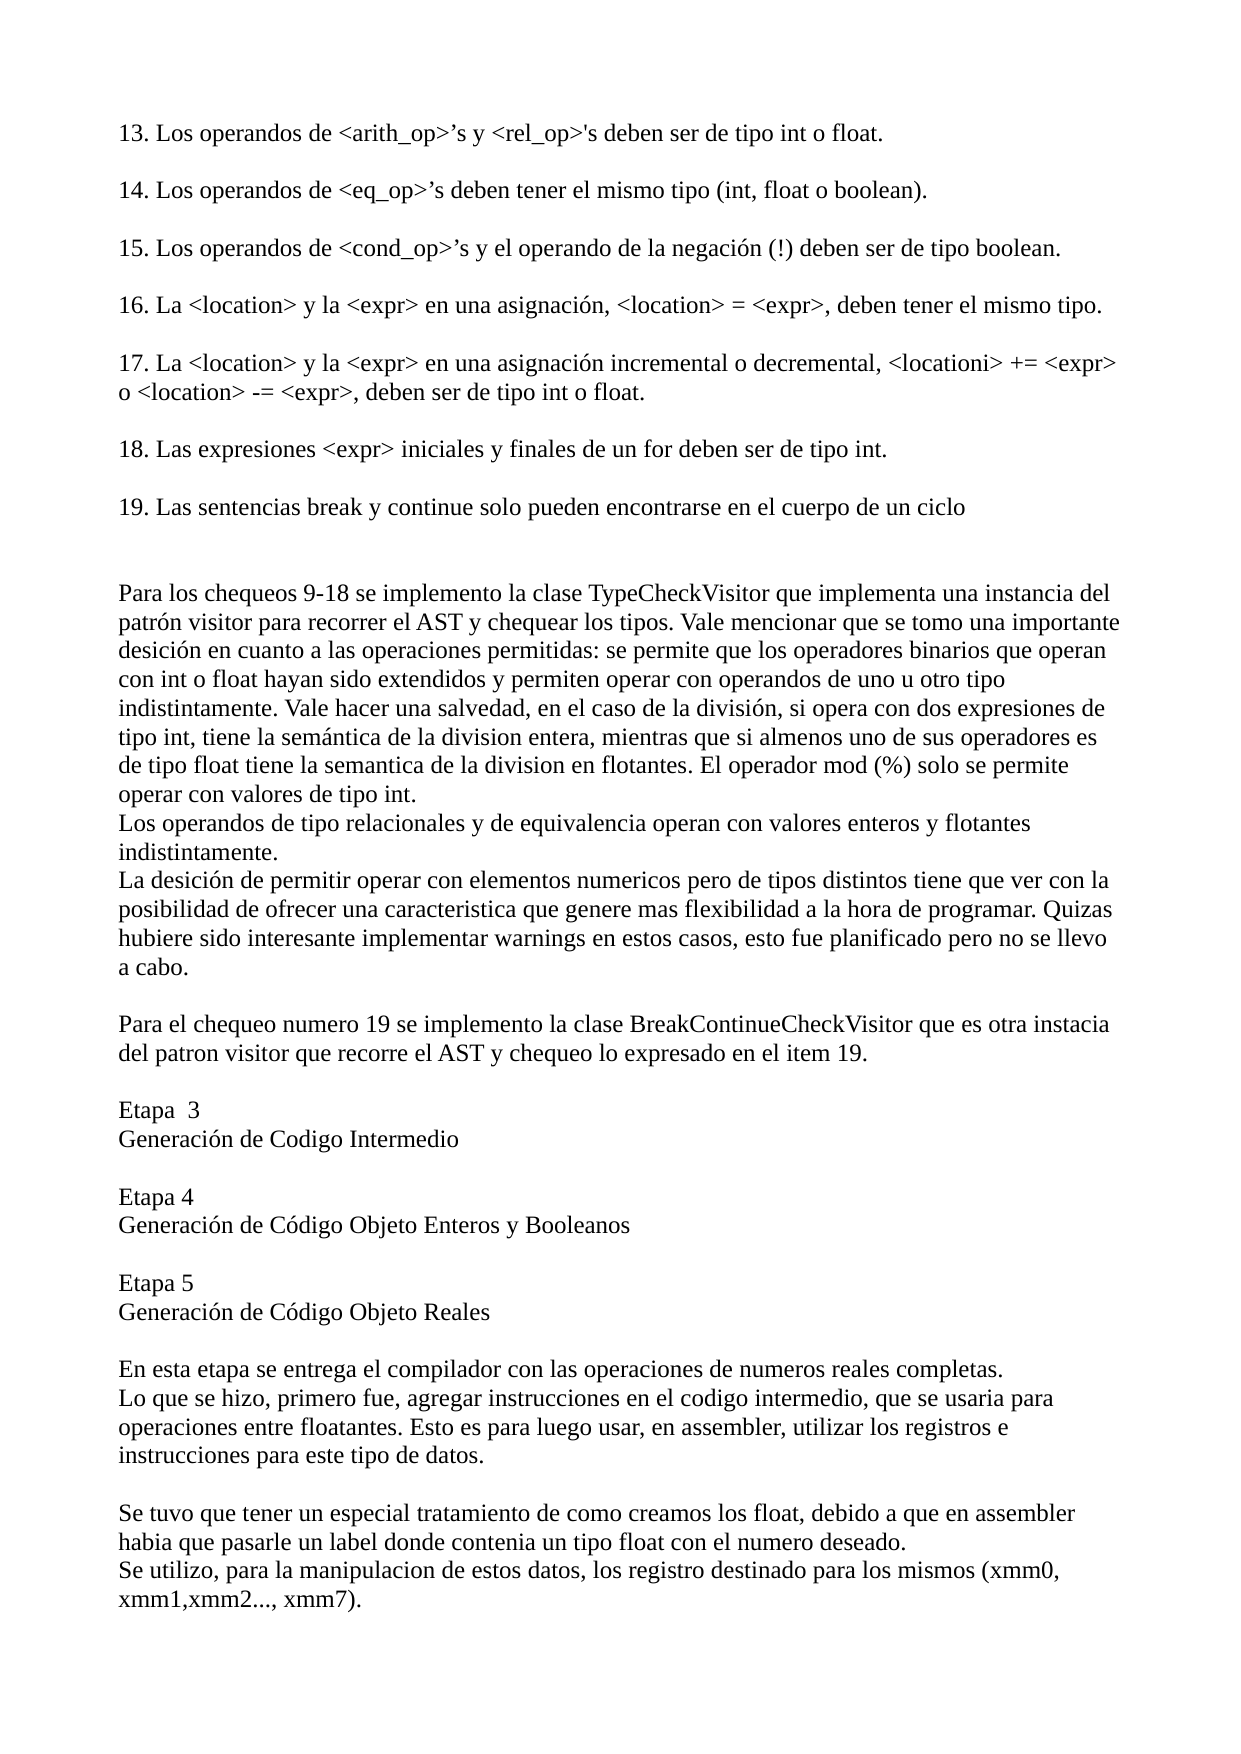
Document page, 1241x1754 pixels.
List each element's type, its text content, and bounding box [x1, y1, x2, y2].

text Para los chequeos 9-18 se implemento la clase TypeCheckVisitor que implementa una instancia del patrón visitor para recorrer el AST y chequear los tipos. Vale mencionar que se tomo una importante desición en cuanto a las operaciones permitidas: se permite que los operadores binarios que operan con int o float hayan sido extendidos y permiten operar con operandos de uno u otro tipo indistintamente. Vale hacer una salvedad, en el caso de la división, si opera con dos expresiones de tipo int, tiene la semántica de la division entera, mientras que si almenos uno de sus operadores es de tipo float tiene la semantica de la division en flotantes. El operador mod (%) solo se permite operar con valores de tipo int. [118, 578, 1122, 808]
text 17. La <location> y la <expr> en una asignación incremental o decremental, <locationi> += <expr> o <location> -= <expr>, deben ser de tipo int o float. [118, 348, 1122, 406]
text Generación de Código Objeto Reales [118, 1297, 1122, 1326]
text Etapa 4 [118, 1182, 1122, 1211]
text Los operandos de tipo relacionales y de equivalencia operan con valores enteros y flotantes indistintamente. [118, 808, 1122, 866]
text Etapa 5 [118, 1268, 1122, 1297]
text Etapa 3 [118, 1096, 1122, 1124]
text Se tuvo que tener un especial tratamiento de como creamos los float, debido a que en assembler habia que pasarle un label donde contenia un tipo float con el numero deseado. [118, 1498, 1122, 1556]
text Para el chequeo numero 19 se implemento la clase BreakContinueCheckVisitor que es otra instacia del patron visitor que recorre el AST y chequeo lo expresado en el item 19. [118, 1009, 1122, 1067]
text Lo que se hizo, primero fue, agregar instrucciones en el codigo intermedio, que se usaria para operaciones entre floatantes. Esto es para luego usar, en assembler, utilizar los registros e instrucciones para este tipo de datos. [118, 1383, 1122, 1469]
text Generación de Codigo Intermedio [118, 1124, 1122, 1153]
text 18. Las expresiones <expr> iniciales y finales de un for deben ser de tipo int. [118, 434, 1122, 463]
text 19. Las sentencias break y continue solo pueden encontrarse en el cuerpo de un ciclo [118, 492, 1122, 521]
text La desición de permitir operar con elementos numericos pero de tipos distintos tiene que ver con la posibilidad de ofrecer una caracteristica que genere mas flexibilidad a la hora de programar. Quizas hubiere sido interesante implementar warnings en estos casos, esto fue planificado pero no se llevo a cabo. [118, 866, 1122, 981]
text Generación de Código Objeto Enteros y Booleanos [118, 1211, 1122, 1239]
text 13. Los operandos de <arith_op>’s y <rel_op>'s deben ser de tipo int o float. [118, 118, 1122, 147]
text En esta etapa se entrega el compilador con las operaciones de numeros reales completas. [118, 1354, 1122, 1383]
text 16. La <location> y la <expr> en una asignación, <location> = <expr>, deben tener el mismo tipo. [118, 291, 1122, 319]
text 14. Los operandos de <eq_op>’s deben tener el mismo tipo (int, float o boolean). [118, 176, 1122, 204]
text Se utilizo, para la manipulacion de estos datos, los registro destinado para los mismos (xmm0, xmm1,xmm2..., xmm7). [118, 1556, 1122, 1613]
text 15. Los operandos de <cond_op>’s y el operando de la negación (!) deben ser de tipo boolean. [118, 233, 1122, 262]
